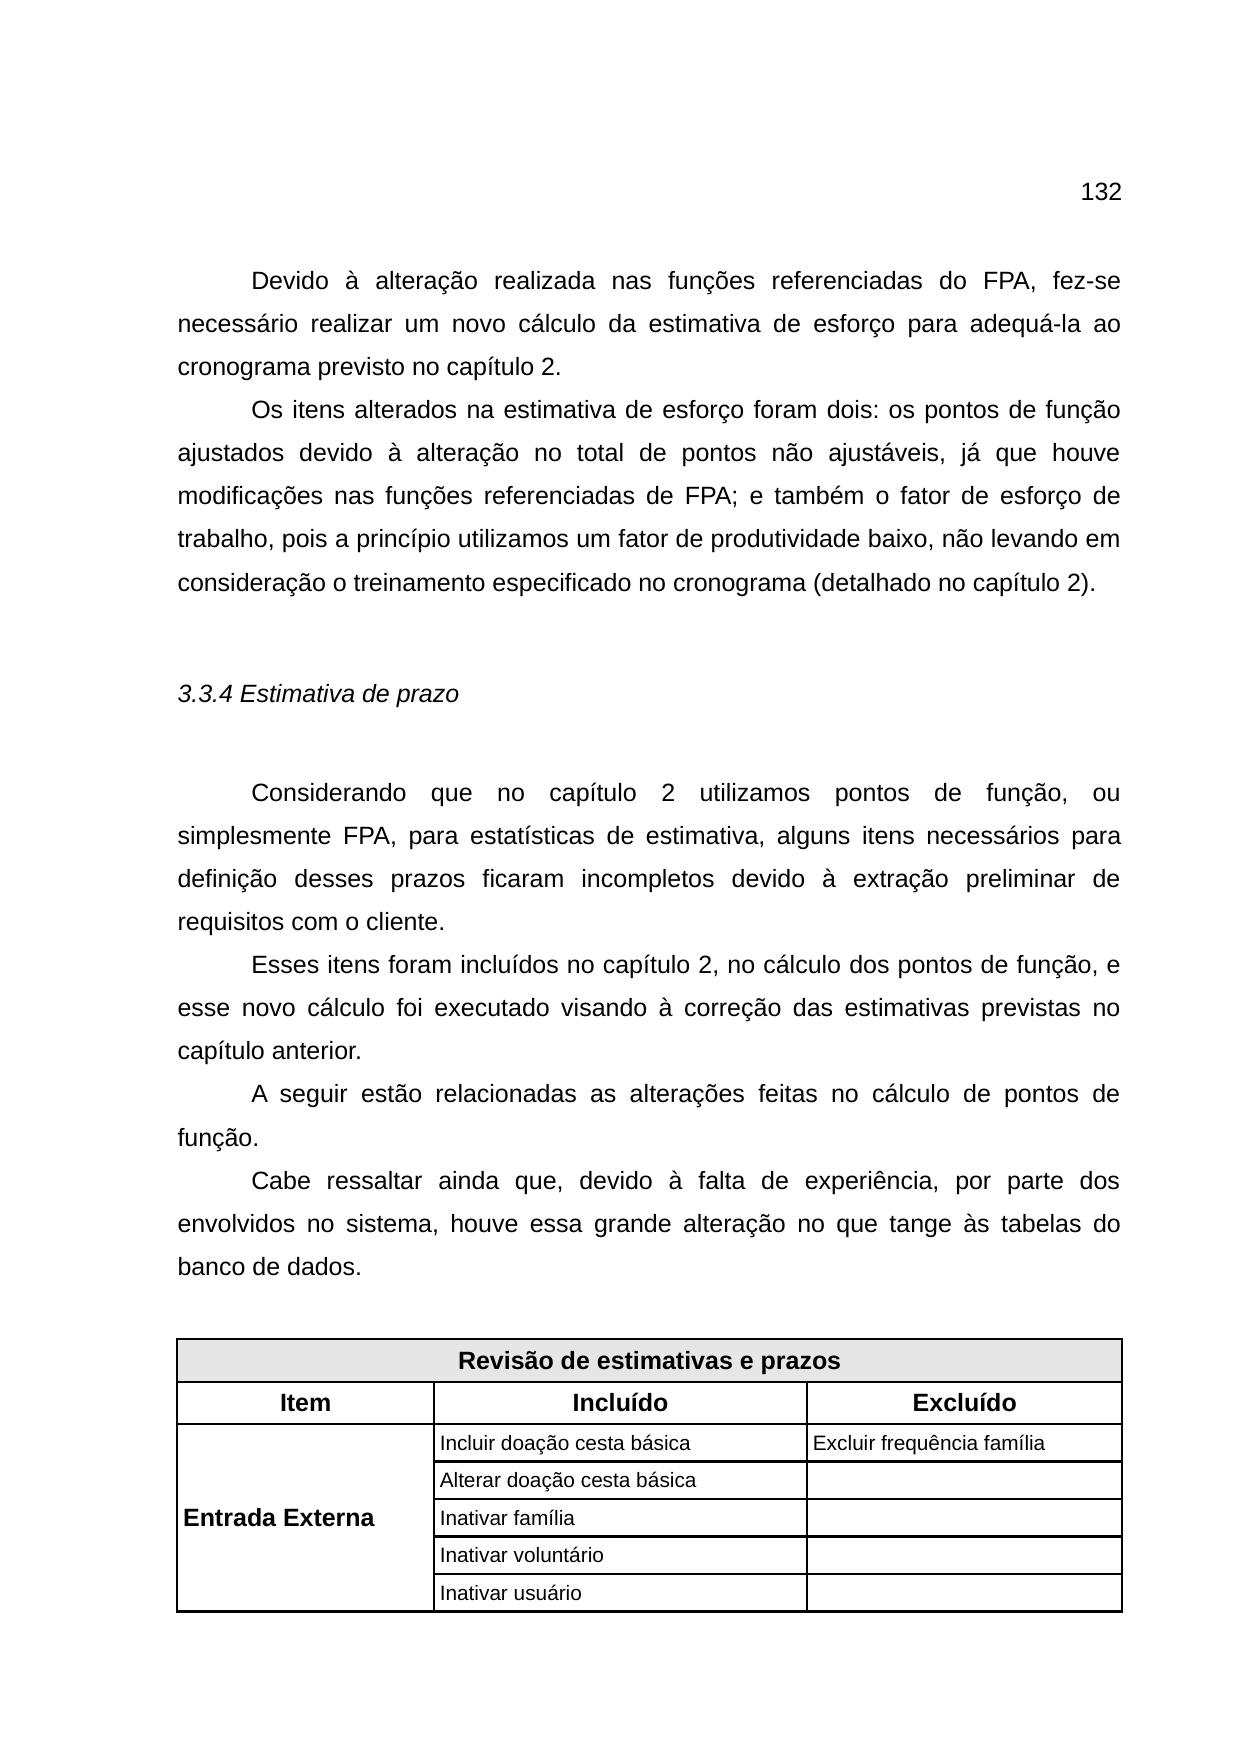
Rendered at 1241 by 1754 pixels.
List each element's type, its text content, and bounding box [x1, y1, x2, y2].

table_cell Incluído [435, 1383, 806, 1423]
text Os itens alterados na estimativa de esforço foram dois: os pontos de função ajustados devido à alteração no total de pontos não ajustáveis, já que houve modificações nas funções referenciadas de FPA; e também o fator de esforço de trabalho, pois a princípio utilizamos um fator de produtividade baixo, não levando em consideração o treinamento especificado no cronograma (detalhado no capítulo 2). [177, 395, 1122, 596]
text A seguir estão relacionadas as alterações feitas no cálculo de pontos de função. [177, 1079, 1122, 1151]
table_cell Inativar família [435, 1500, 806, 1535]
table_cell [808, 1500, 1121, 1535]
table_cell Excluído [808, 1383, 1121, 1423]
table_cell Excluir frequência família [808, 1425, 1121, 1460]
table_cell Incluir doação cesta básica [435, 1425, 806, 1460]
table_cell Entrada Externa [178, 1425, 433, 1610]
table_cell Item [178, 1383, 433, 1423]
text Esses itens foram incluídos no capítulo 2, no cálculo dos pontos de função, e esse novo cálculo foi executado visando à correção das estimativas previstas no capítulo anterior. [177, 950, 1122, 1065]
text Considerando que no capítulo 2 utilizamos pontos de função, ou simplesmente FPA, para estatísticas de estimativa, alguns itens necessários para definição desses prazos ficaram incompletos devido à extração preliminar de requisitos com o cliente. [177, 778, 1122, 936]
text Cabe ressaltar ainda que, devido à falta de experiência, por parte dos envolvidos no sistema, houve essa grande alteração no que tange às tabelas do banco de dados. [177, 1166, 1122, 1281]
table_header Revisão de estimativas e prazos [178, 1340, 1121, 1381]
table_cell Inativar usuário [435, 1575, 806, 1610]
table_cell [808, 1575, 1121, 1610]
table_cell [808, 1463, 1121, 1498]
table_cell [808, 1538, 1121, 1573]
table_cell Alterar doação cesta básica [435, 1463, 806, 1498]
subtitle 3.3.4 Estimativa de prazo [177, 679, 1122, 708]
table_cell Inativar voluntário [435, 1538, 806, 1573]
text Devido à alteração realizada nas funções referenciadas do FPA, fez-se necessário realizar um novo cálculo da estimativa de esforço para adequá-la ao cronograma previsto no capítulo 2. [177, 266, 1122, 381]
